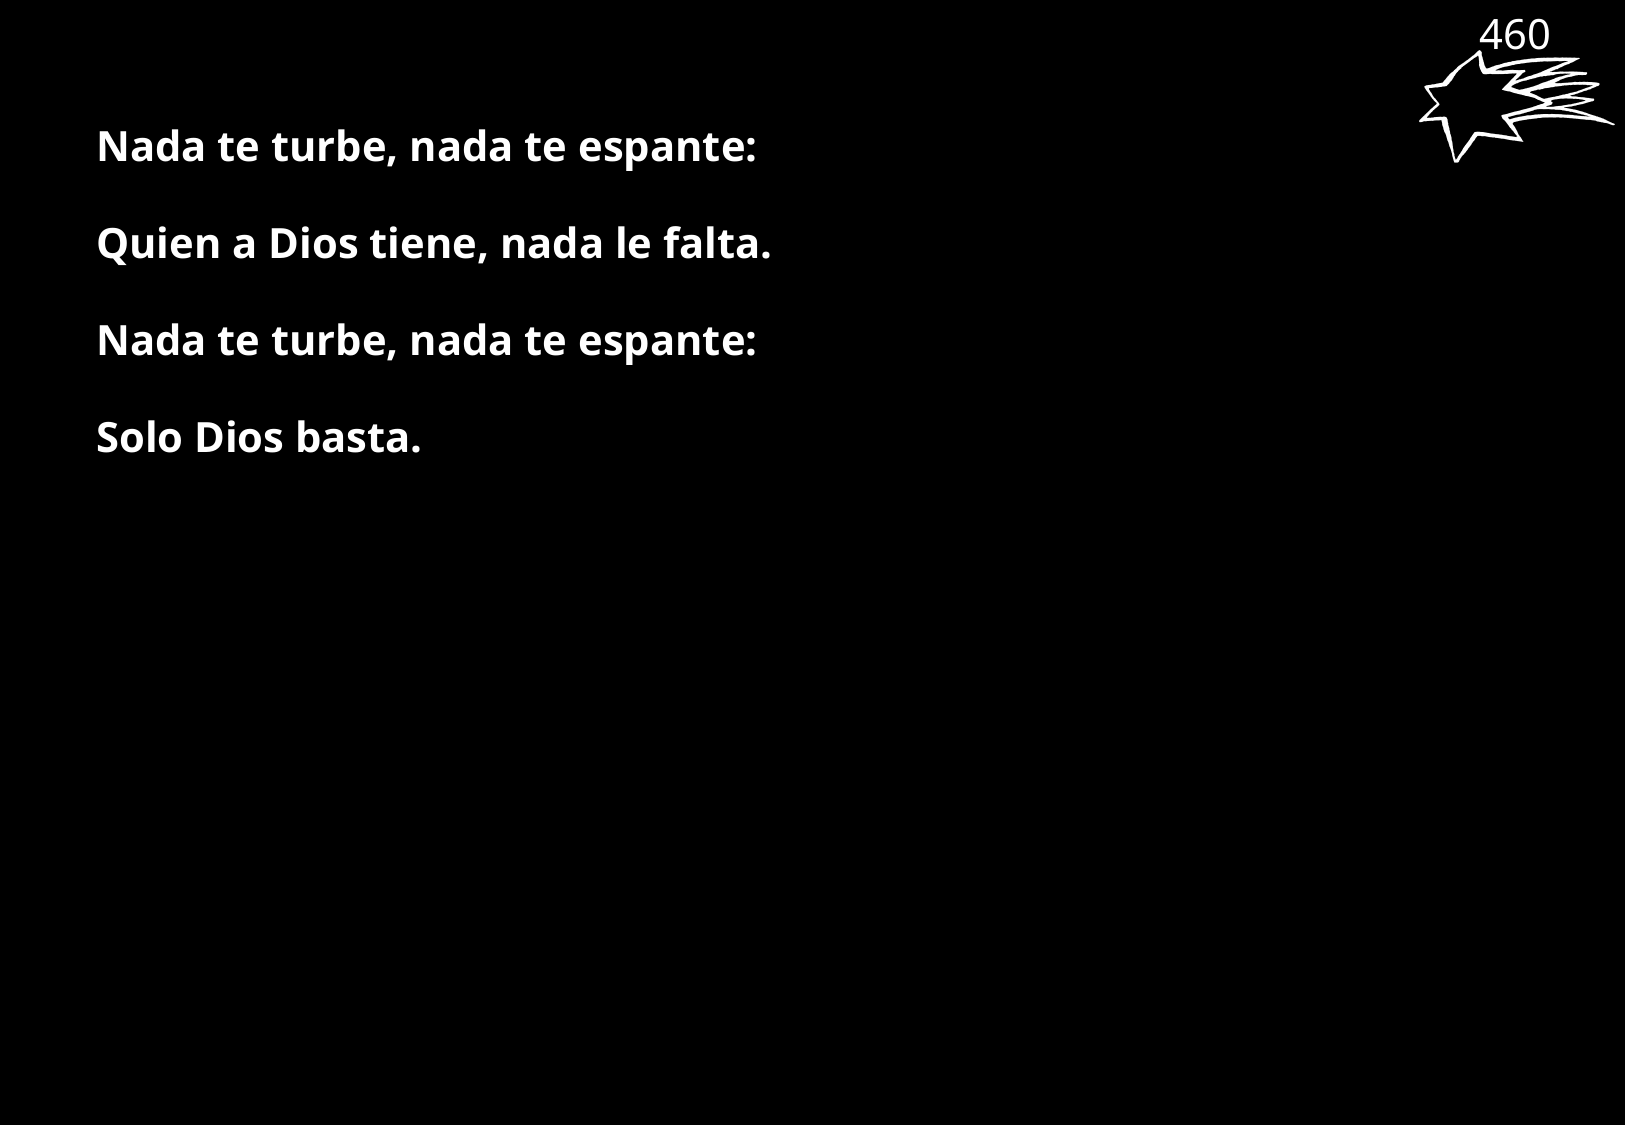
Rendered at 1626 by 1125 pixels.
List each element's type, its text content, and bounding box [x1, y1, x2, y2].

list Nada te turbe, nada te espante: Quien a Dios tiene, nada le falta. Nada te turbe, nada te espante: Solo Dios basta. [81, 112, 1544, 1101]
text_box 460 [1405, 0, 1626, 66]
